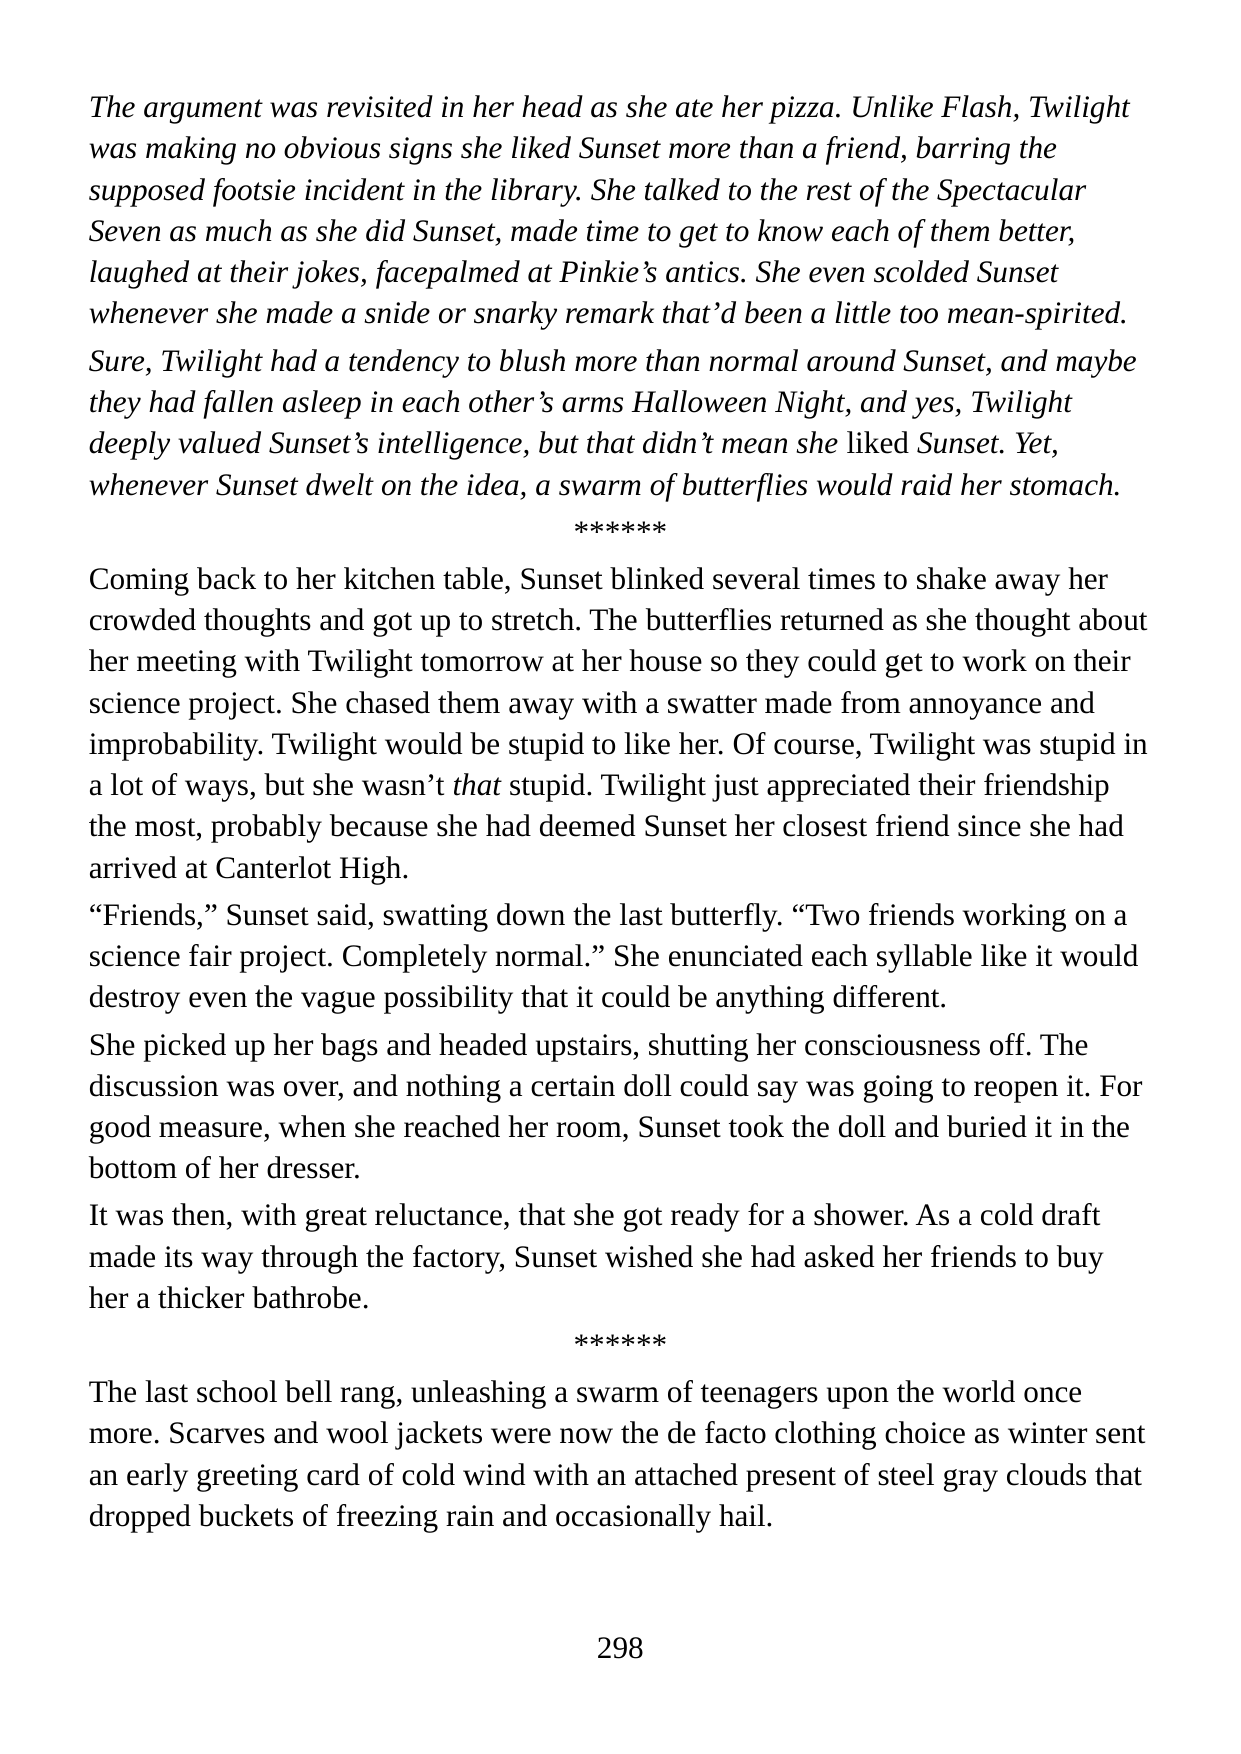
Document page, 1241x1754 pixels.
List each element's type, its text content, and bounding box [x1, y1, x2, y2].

text “Friends,” Sunset said, swatting down the last butterfly. “Two friends working on a science fair project. Completely normal.” She enunciated each syllable like it would destroy even the vague possibility that it could be anything different. [88, 896, 1152, 1014]
text The last school bell rang, unleashing a swarm of teenagers upon the world once more. Scarves and wool jackets were now the de facto clothing choice as winter sent an early greeting card of cold wind with an attached present of steel gray clouds that dropped buckets of freezing rain and occasionally hail. [88, 1373, 1152, 1533]
text Coming back to her kitchen table, Sunset blinked several times to shake away her crowded thoughts and got up to stretch. The butterflies returned as she thought about her meeting with Twilight tomorrow at her house so they could get to work on their science project. She chased them away with a swatter made from annoyance and improbability. Twilight would be stupid to like her. Of course, Twilight was stupid in a lot of ways, but she wasn’t that stupid. Twilight just appreciated their friendship the most, probably because she had deemed Sunset her closest friend since she had arrived at Canterlot High. [88, 560, 1152, 885]
text ****** [88, 1326, 1152, 1362]
text Sure, Twilight had a tendency to blush more than normal around Sunset, and maybe they had fallen asleep in each other’s arms Halloween Night, and yes, Twilight deeply valued Sunset’s intelligence, but that didn’t mean she liked Sunset. Yet, whenever Sunset dwelt on the idea, a swarm of butterflies would raid her stomach. [88, 342, 1152, 502]
text It was then, with great reluctance, that she got ready for a shower. As a cold draft made its way through the factory, Sunset wished she had asked her friends to buy her a thicker bathrobe. [88, 1197, 1152, 1315]
text She picked up her bags and headed upstairs, shutting her consciousness off. The discussion was over, and nothing a certain doll could say was going to reopen it. For good measure, when she reached her room, Sunset took the doll and buried it in the bottom of her dresser. [88, 1026, 1152, 1185]
text ****** [88, 513, 1152, 549]
text The argument was revisited in her head as she ate her pizza. Unlike Flash, Twilight was making no obvious signs she liked Sunset more than a friend, barring the supposed footsie incident in the library. She talked to the rest of the Spectacular Seven as much as she did Sunset, made time to get to know each of them better, laughed at their jokes, facepalmed at Pinkie’s antics. She even scolded Sunset whenever she made a snide or snarky remark that’d been a little too mean-spirited. [88, 88, 1152, 331]
